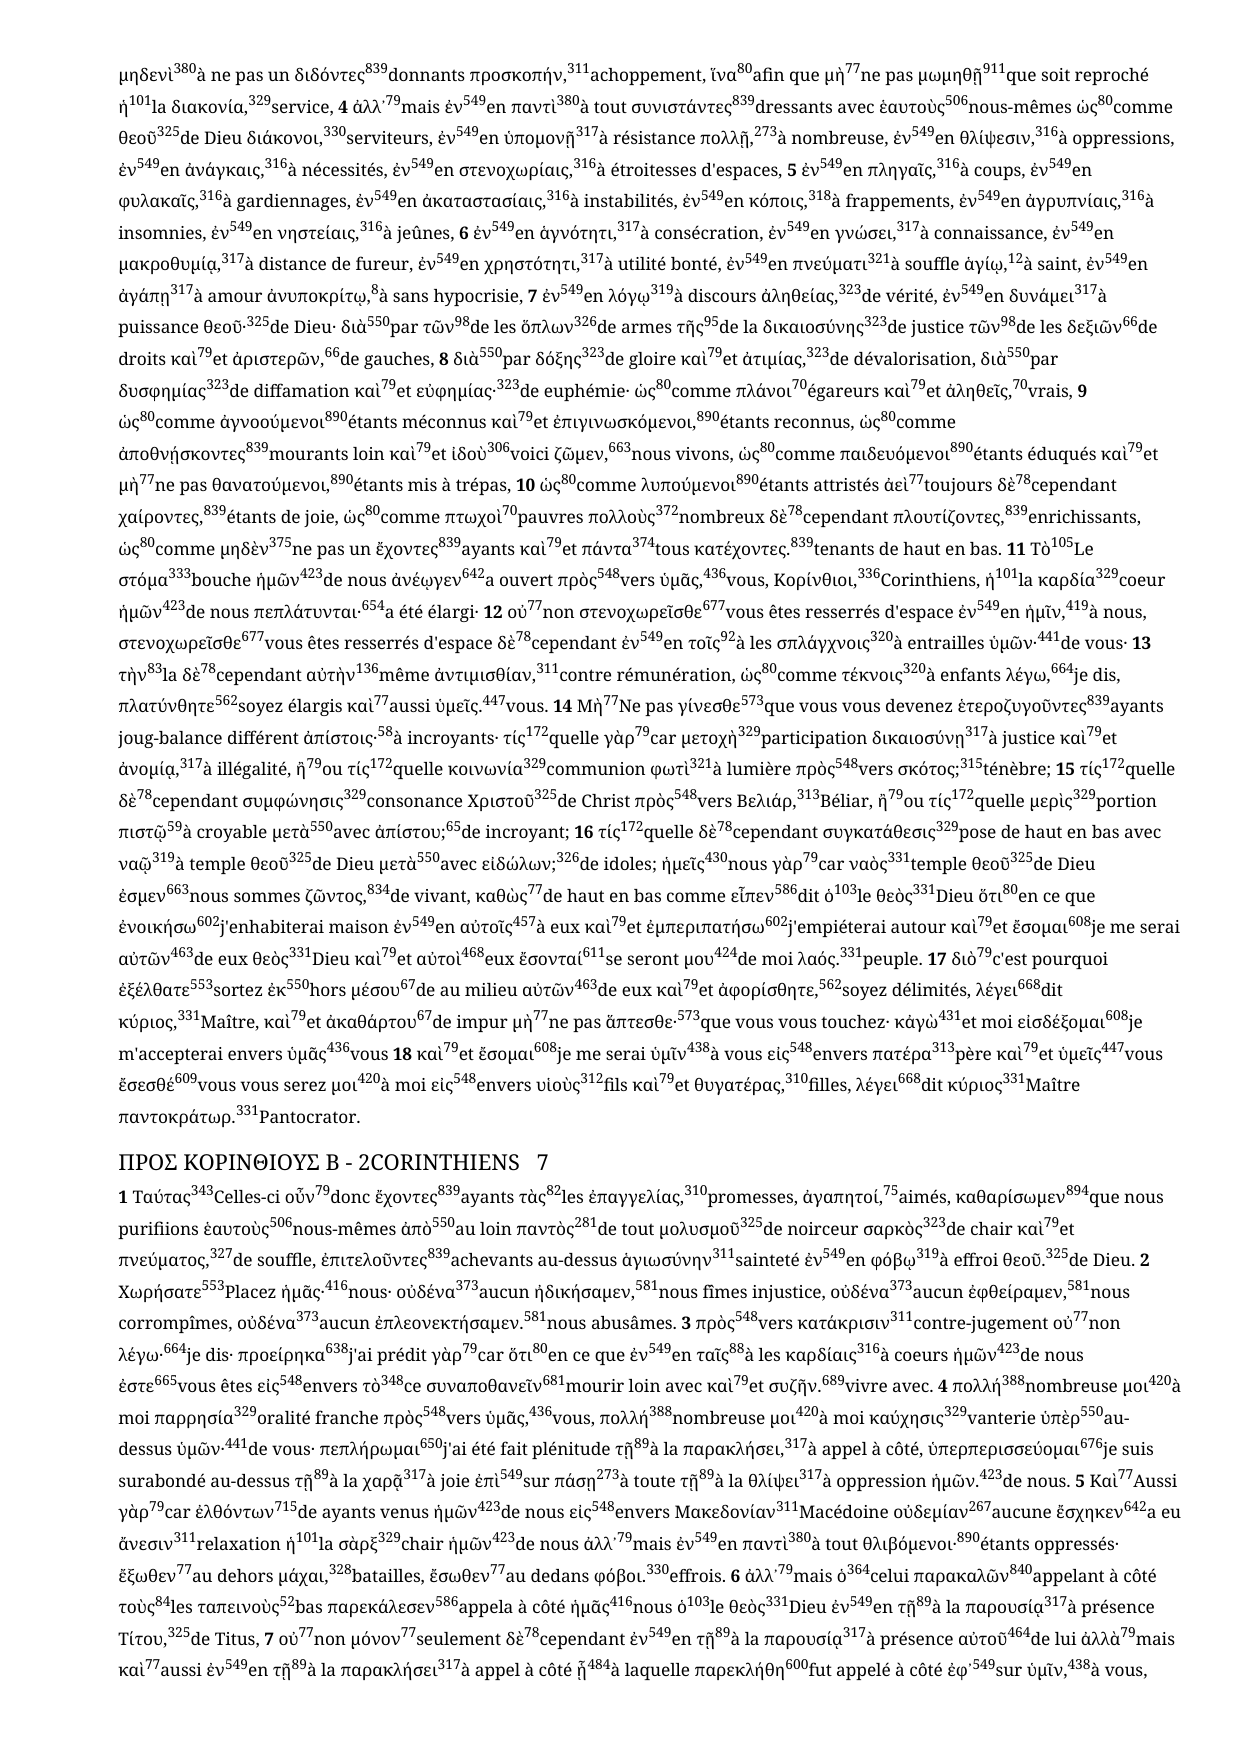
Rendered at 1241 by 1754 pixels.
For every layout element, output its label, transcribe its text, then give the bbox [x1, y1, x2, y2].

text 1 Συνεργοῦντες839Travaillants avec δὲ78cependant καὶ77aussi παρακαλοῦμεν663nous appelons à côté μὴ77ne pas εἰς548envers κενὸν55vide τὴν83la χάριν311grâce τοῦ97de le θεοῦ325de Dieu δέξασθαι682se accepter ὑμᾶς·436vous· 2 λέγει668dit γάρ·79car· καιρῷ319à moment δεκτῷ10à acceptable ἐπήκουσά582j'écoutai sûrement σου442de toi καὶ79et ἐν549en ἡμέρᾳ317à journée σωτηρίας323de sauvetage ἐβοήθησά582j'aidai σοι.439à toi. ἰδοὺ306voici νῦν77maintenant καιρὸς331moment εὐπρόσδεκτος,22bien acceptable auprès, ἰδοὺ306voici νῦν77maintenant ἡμέρα329journée σωτηρίας.323de sauvetage. 3 Μηδεμίαν267Ne pas une ἐν549en μηδενὶ380à ne pas un διδόντες839donnants προσκοπήν,311achoppement, ἵνα80afin que μὴ77ne pas μωμηθῇ911que soit reproché ἡ101la διακονία,329service, 4 ἀλλ᾽79mais ἐν549en παντὶ380à tout συνιστάντες839dressants avec ἑαυτοὺς506nous-mêmes ὡς80comme θεοῦ325de Dieu διάκονοι,330serviteurs, ἐν549en ὑπομονῇ317à résistance πολλῇ,273à nombreuse, ἐν549en θλίψεσιν,316à oppressions, ἐν549en ἀνάγκαις,316à nécessités, ἐν549en στενοχωρίαις,316à étroitesses d'espaces, 5 ἐν549en πληγαῖς,316à coups, ἐν549en φυλακαῖς,316à gardiennages, ἐν549en ἀκαταστασίαις,316à instabilités, ἐν549en κόποις,318à frappements, ἐν549en ἀγρυπνίαις,316à insomnies, ἐν549en νηστείαις,316à jeûnes, 6 ἐν549en ἁγνότητι,317à consécration, ἐν549en γνώσει,317à connaissance, ἐν549en μακροθυμίᾳ,317à distance de fureur, ἐν549en χρηστότητι,317à utilité bonté, ἐν549en πνεύματι321à souffle ἁγίῳ,12à saint, ἐν549en ἀγάπῃ317à amour ἀνυποκρίτῳ,8à sans hypocrisie, 7 ἐν549en λόγῳ319à discours ἀληθείας,323de vérité, ἐν549en δυνάμει317à puissance θεοῦ·325de Dieu· διὰ550par τῶν98de les ὅπλων326de armes τῆς95de la δικαιοσύνης323de justice τῶν98de les δεξιῶν66de droits καὶ79et ἀριστερῶν,66de gauches, 8 διὰ550par δόξης323de gloire καὶ79et ἀτιμίας,323de dévalorisation, διὰ550par δυσφημίας323de diffamation καὶ79et εὐφημίας·323de euphémie· ὡς80comme πλάνοι70égareurs καὶ79et ἀληθεῖς,70vrais, 9 ὡς80comme ἀγνοούμενοι890étants méconnus καὶ79et ἐπιγινωσκόμενοι,890étants reconnus, ὡς80comme ἀποθνῄσκοντες839mourants loin καὶ79et ἰδοὺ306voici ζῶμεν,663nous vivons, ὡς80comme παιδευόμενοι890étants éduqués καὶ79et μὴ77ne pas θανατούμενοι,890étants mis à trépas, 10 ὡς80comme λυπούμενοι890étants attristés ἀεὶ77toujours δὲ78cependant χαίροντες,839étants de joie, ὡς80comme πτωχοὶ70pauvres πολλοὺς372nombreux δὲ78cependant πλουτίζοντες,839enrichissants, ὡς80comme μηδὲν375ne pas un ἔχοντες839ayants καὶ79et πάντα374tous κατέχοντες.839tenants de haut en bas. 11 Τὸ105Le στόμα333bouche ἡμῶν423de nous ἀνέῳγεν642a ouvert πρὸς548vers ὑμᾶς,436vous, Κορίνθιοι,336Corinthiens, ἡ101la καρδία329coeur ἡμῶν423de nous πεπλάτυνται·654a été élargi· 12 οὐ77non στενοχωρεῖσθε677vous êtes resserrés d'espace ἐν549en ἡμῖν,419à nous, στενοχωρεῖσθε677vous êtes resserrés d'espace δὲ78cependant ἐν549en τοῖς92à les σπλάγχνοις320à entrailles ὑμῶν·441de vous· 13 τὴν83la δὲ78cependant αὐτὴν136même ἀντιμισθίαν,311contre rémunération, ὡς80comme τέκνοις320à enfants λέγω,664je dis, πλατύνθητε562soyez élargis καὶ77aussi ὑμεῖς.447vous. 14 Μὴ77Ne pas γίνεσθε573que vous vous devenez ἑτεροζυγοῦντες839ayants joug-balance différent ἀπίστοις·58à incroyants· τίς172quelle γὰρ79car μετοχὴ329participation δικαιοσύνῃ317à justice καὶ79et ἀνομίᾳ,317à illégalité, ἢ79ou τίς172quelle κοινωνία329communion φωτὶ321à lumière πρὸς548vers σκότος;315ténèbre; 15 τίς172quelle δὲ78cependant συμφώνησις329consonance Χριστοῦ325de Christ πρὸς548vers Βελιάρ,313Béliar, ἢ79ou τίς172quelle μερὶς329portion πιστῷ59à croyable μετὰ550avec ἀπίστου;65de incroyant; 16 τίς172quelle δὲ78cependant συγκατάθεσις329pose de haut en bas avec ναῷ319à temple θεοῦ325de Dieu μετὰ550avec εἰδώλων;326de idoles; ἡμεῖς430nous γὰρ79car ναὸς331temple θεοῦ325de Dieu ἐσμεν663nous sommes ζῶντος,834de vivant, καθὼς77de haut en bas comme εἶπεν586dit ὁ103le θεὸς331Dieu ὅτι80en ce que ἐνοικήσω602j'enhabiterai maison ἐν549en αὐτοῖς457à eux καὶ79et ἐμπεριπατήσω602j'empiéterai autour καὶ79et ἔσομαι608je me serai αὐτῶν463de eux θεὸς331Dieu καὶ79et αὐτοὶ468eux ἔσονταί611se seront μου424de moi λαός.331peuple. 17 διὸ79c'est pourquoi ἐξέλθατε553sortez ἐκ550hors μέσου67de au milieu αὐτῶν463de eux καὶ79et ἀφορίσθητε,562soyez délimités, λέγει668dit κύριος,331Maître, καὶ79et ἀκαθάρτου67de impur μὴ77ne pas ἅπτεσθε·573que vous vous touchez· κἀγὼ431et moi εἰσδέξομαι608je m'accepterai envers ὑμᾶς436vous 18 καὶ79et ἔσομαι608je me serai ὑμῖν438à vous εἰς548envers πατέρα313père καὶ79et ὑμεῖς447vous ἔσεσθέ609vous vous serez μοι420à moi εἰς548envers υἱοὺς312fils καὶ79et θυγατέρας,310filles, λέγει668dit κύριος331Maître παντοκράτωρ.331Pantocrator. [118, 59, 1181, 1128]
text 1 Ταύτας343Celles-ci οὖν79donc ἔχοντες839ayants τὰς82les ἐπαγγελίας,310promesses, ἀγαπητοί,75aimés, καθαρίσωμεν894que nous purifiions ἑαυτοὺς506nous-mêmes ἀπὸ550au loin παντὸς281de tout μολυσμοῦ325de noirceur σαρκὸς323de chair καὶ79et πνεύματος,327de souffle, ἐπιτελοῦντες839achevants au-dessus ἁγιωσύνην311sainteté ἐν549en φόβῳ319à effroi θεοῦ.325de Dieu. 2 Χωρήσατε553Placez ἡμᾶς·416nous· οὐδένα373aucun ἠδικήσαμεν,581nous fîmes injustice, οὐδένα373aucun ἐφθείραμεν,581nous corrompîmes, οὐδένα373aucun ἐπλεονεκτήσαμεν.581nous abusâmes. 3 πρὸς548vers κατάκρισιν311contre-jugement οὐ77non λέγω·664je dis· προείρηκα638j'ai prédit γὰρ79car ὅτι80en ce que ἐν549en ταῖς88à les καρδίαις316à coeurs ἡμῶν423de nous ἐστε665vous êtes εἰς548envers τὸ348ce συναποθανεῖν681mourir loin avec καὶ79et συζῆν.689vivre avec. 4 πολλή388nombreuse μοι420à moi παρρησία329oralité franche πρὸς548vers ὑμᾶς,436vous, πολλή388nombreuse μοι420à moi καύχησις329vanterie ὑπὲρ550au-dessus ὑμῶν·441de vous· πεπλήρωμαι650j'ai été fait plénitude τῇ89à la παρακλήσει,317à appel à côté, ὑπερπερισσεύομαι676je suis surabondé au-dessus τῇ89à la χαρᾷ317à joie ἐπὶ549sur πάσῃ273à toute τῇ89à la θλίψει317à oppression ἡμῶν.423de nous. 5 Καὶ77Aussi γὰρ79car ἐλθόντων715de ayants venus ἡμῶν423de nous εἰς548envers Μακεδονίαν311Macédoine οὐδεμίαν267aucune ἔσχηκεν642a eu ἄνεσιν311relaxation ἡ101la σὰρξ329chair ἡμῶν423de nous ἀλλ᾽79mais ἐν549en παντὶ380à tout θλιβόμενοι·890étants oppressés· ἔξωθεν77au dehors μάχαι,328batailles, ἔσωθεν77au dedans φόβοι.330effrois. 6 ἀλλ᾽79mais ὁ364celui παρακαλῶν840appelant à côté τοὺς84les ταπεινοὺς52bas παρεκάλεσεν586appela à côté ἡμᾶς416nous ὁ103le θεὸς331Dieu ἐν549en τῇ89à la παρουσίᾳ317à présence Τίτου,325de Titus, 7 οὐ77non μόνον77seulement δὲ78cependant ἐν549en τῇ89à la παρουσίᾳ317à présence αὐτοῦ464de lui ἀλλὰ79mais καὶ77aussi ἐν549en τῇ89à la παρακλήσει317à appel à côté ᾗ484à laquelle παρεκλήθη600fut appelé à côté ἐφ᾽549sur ὑμῖν,438à vous, ἀναγγέλλων840annonçant de bas en haut ἡμῖν419à nous τὴν83la ὑμῶν441de vous ἐπιπόθησιν,311sur-désir, τὸν85le ὑμῶν441de vous ὀδυρμόν,313lamentation, τὸν85le ὑμῶν441de vous ζῆλον313zèle ὑπὲρ550au-dessus ἐμοῦ424de moi ὥστε80de sorte que με417moi μᾶλλον77davantage χαρῆναι.683être été de joie. 8 Ὅτι80En ce que εἰ80si καὶ77aussi ἐλύπησα582j'attristai ὑμᾶς436vous ἐν549en τῇ89à la ἐπιστολῇ,317à épître, οὐ77non μεταμέλομαι·670je me repens· εἰ80si καὶ77aussi μετεμελόμην,627je me repentais, βλέπω664je regarde [γὰρ]79[car] ὅτι80en ce que ἡ101la ἐπιστολὴ329épître ἐκείνη154celle-là εἰ80si καὶ77aussi πρὸς548vers ὥραν311heure ἐλύπησεν586attrista ὑμᾶς,436vous, 9 νῦν77maintenant χαίρω,664je suis de joie, οὐχ77non ὅτι80en ce que ἐλυπήθητε597vous fûtes attristé ἀλλ᾽79mais ὅτι80en ce que ἐλυπήθητε597vous fûtes attristé εἰς548envers μετάνοιαν·311transintelligence· ἐλυπήθητε597vous fûtes attristé γὰρ79car κατὰ548selon θεόν,313Dieu, ἵνα80afin que ἐν549en μηδενὶ380à ne pas un ζημιωθῆτε908que vous soyez endommagé ἐξ550hors ἡμῶν.423de nous. 10 ἡ101la γὰρ79car κατὰ548selon θεὸν313Dieu λύπη329tristesse μετάνοιαν311transintelligence εἰς548envers σωτηρίαν311sauvetage ἀμεταμέλητον2sans repentance ἐργάζεται·674se met au travail· ἡ101la δὲ78cependant τοῦ97de le κόσμου325de monde λύπη329tristesse θάνατον313trépas κατεργάζεται.674se met au travail complètement. 11 ἰδοὺ306voici γὰρ79car αὐτὸ366même τοῦτο158ce-ci τὸ366ce κατὰ548selon θεὸν313Dieu λυπηθῆναι683être attristé πόσην395combien grande? κατειργάσατο592se mit au travail complètement ὑμῖν438à vous σπουδήν,311hâte, ἀλλ᾽79mais ἀπολογίαν,311apologie, ἀλλ᾽79mais ἀγανάκτησιν,311excessive irritation, ἀλλὰ79mais φόβον,313effroi, ἀλλ᾽79mais ἐπιπόθησιν,311sur-désir, ἀλλὰ79mais ζῆλον,313zèle, ἀλλ᾽79mais ἐκδίκησιν.311vengeance. ἐν549en παντὶ380à tout συνεστήσατε583vous dressâtes avec ἑαυτοὺς515vous-mêmes ἁγνοὺς31consacrés εἶναι689être τῷ93à le πράγματι.321à acte. 12 ἄρα77par conséquent εἰ80si καὶ77aussi ἔγραψα582je graphai ὑμῖν,438à vous, οὐχ77non ἕνεκεν552à cause τοῦ358de celui ἀδικήσαντος716de ayant fait injustice οὐδὲ79non cependant ἕνεκεν552à cause τοῦ358de celui ἀδικηθέντος754de ayant été fait injustice ἀλλ᾽79mais ἕνεκεν552à cause τοῦ360de ce φανερωθῆναι683être rendu visible τὴν83la σπουδὴν311hâte ὑμῶν441de vous τὴν478celle ὑπὲρ550au-dessus ἡμῶν423de nous πρὸς548vers ὑμᾶς436vous ἐνώπιον552en devant τοῦ97de le θεοῦ.325de Dieu. 13 διὰ548par le fait de τοῦτο348ce-ci παρακεκλήμεθα.649nous avons été appelés à côté. Ἐπὶ549Sur δὲ78cependant τῇ89à la παρακλήσει317à appel à côté ἡμῶν423de nous περισσοτέρως77plus surabondamment μᾶλλον77davantage ἐχάρημεν595nous fûmes été de joie ἐπὶ549sur τῇ89à la χαρᾷ317à joie Τίτου,325de Titus, ὅτι80en ce que ἀναπέπαυται654a été reposé τὸ105le πνεῦμα333souffle αὐτοῦ464de lui ἀπὸ550au loin πάντων383de tous ὑμῶν·441de vous· 14 ὅτι80en ce que εἴ80si τι375un quelconque αὐτῷ458à lui ὑπὲρ550au-dessus ὑμῶν441de vous κεκαύχημαι,644je m'ai vanté, οὐ77non κατῃσχύνθην,596je fus couvert de honte, ἀλλ᾽79mais ὡς80comme πάντα374tous ἐν549en ἀληθείᾳ317à vérité ἐλαλήσαμεν581nous bavardâmes ὑμῖν,438à vous, οὕτως77ainsi καὶ77aussi ἡ101la καύχησις329vanterie ἡμῶν423de nous ἡ362celle ἐπὶ550sur Τίτου325de Titus ἀλήθεια329vérité ἐγενήθη.600fut devenu. 15 καὶ79et τὰ104les σπλάγχνα332entrailles αὐτοῦ464de lui περισσοτέρως77plus surabondamment εἰς548envers ὑμᾶς436vous ἐστιν668est ἀναμιμνῃσκομένου885de étant remémoré τὴν83la πάντων383de tous ὑμῶν441de vous ὑπακοήν,311écoute soumise, ὡς77comme μετὰ550avec φόβου325de effroi καὶ79et τρόμου325de tremblement ἐδέξασθε589vous vous acceptâtes αὐτόν.452lui. 16 χαίρω664je suis de joie ὅτι80en ce que ἐν549en παντὶ380à tout θαρρῶ664j'encourage ἐν549en ὑμῖν.438à vous. [118, 1181, 1181, 1682]
text ΠΡΟΣ ΚΟΡΙΝΘΙΟΥΣ Β - 2CORINTHIENS 7 [118, 1147, 1181, 1177]
